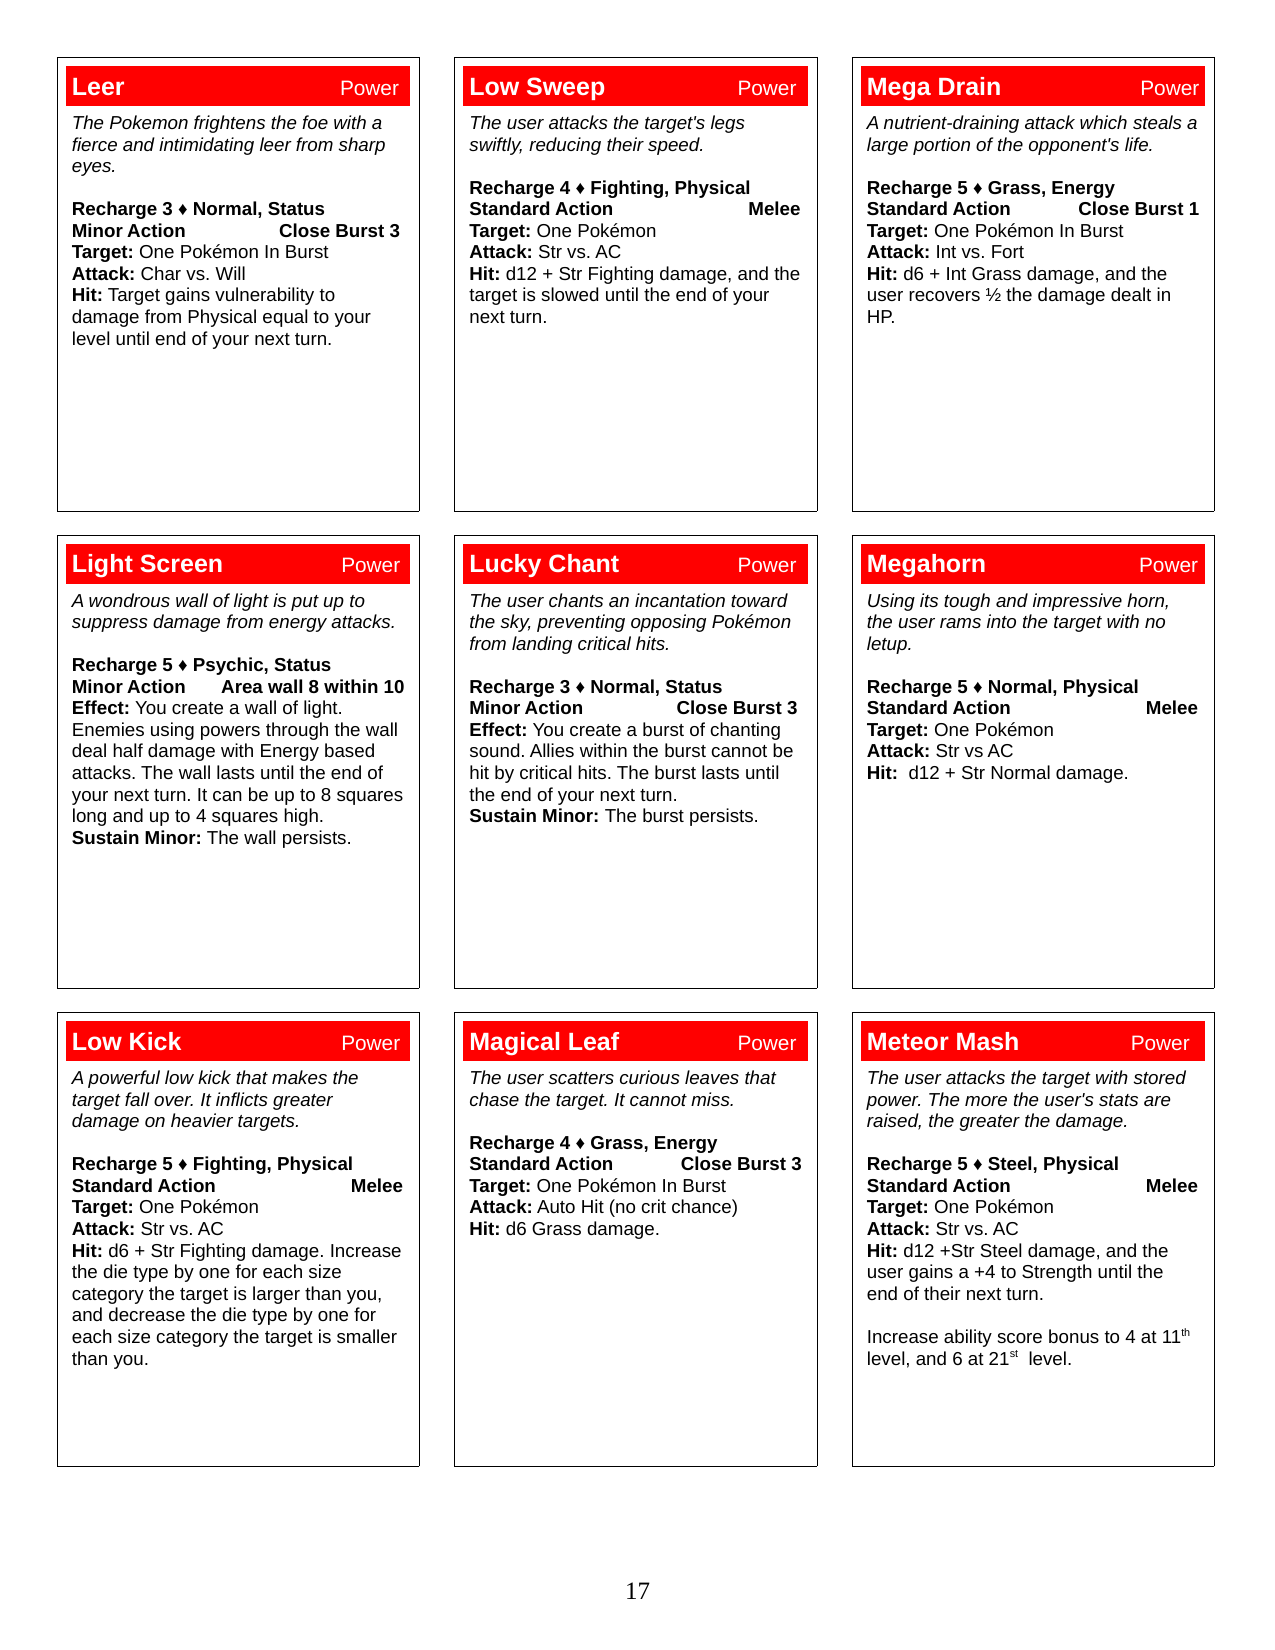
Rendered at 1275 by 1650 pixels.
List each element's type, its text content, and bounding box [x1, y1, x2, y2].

table_header Lucky Chant Power [463, 544, 808, 584]
table_header Low Kick Power [66, 1021, 410, 1061]
table_cell The Pokemon frightens the foe with a fierce and intimidating leer from sharp eyes. Recharge 3 ♦ Normal, Status Minor Action Close Burst 3 Target: One Pokémon In Burst Attack: Char vs. Will Hit: Target gains vulnerability to damage from Physical equal to your level until end of your next turn. [66, 106, 410, 355]
table_header Magical Leaf Power [463, 1021, 808, 1061]
table_header Mega Drain Power [861, 66, 1205, 106]
table_cell A nutrient-draining attack which steals a large portion of the opponent's life. Recharge 5 ♦ Grass, Energy Standard Action Close Burst 1 Target: One Pokémon In Burst Attack: Int vs. Fort Hit: d6 + Int Grass damage, and the user recovers ½ the damage dealt in HP. [861, 106, 1205, 333]
table_cell The user attacks the target with stored power. The more the user's stats are raised, the greater the damage. Recharge 5 ♦ Steel, Physical Standard Action Melee Target: One Pokémon Attack: Str vs. AC Hit: d12 +Str Steel damage, and the user gains a +4 to Strength until the end of their next turn. Increase ability score bonus to 4 at 11th level, and 6 at 21st level. [861, 1061, 1205, 1374]
table_cell The user scatters curious leaves that chase the target. It cannot miss. Recharge 4 ♦ Grass, Energy Standard Action Close Burst 3 Target: One Pokémon In Burst Attack: Auto Hit (no crit chance) Hit: d6 Grass damage. [463, 1061, 808, 1245]
table_cell A wondrous wall of light is put up to suppress damage from energy attacks. Recharge 5 ♦ Psychic, Status Minor Action Area wall 8 within 10 Effect: You create a wall of light. Enemies using powers through the wall deal half damage with Energy based attacks. The wall lasts until the end of your next turn. It can be up to 8 squares long and up to 4 squares high. Sustain Minor: The wall persists. [66, 584, 410, 854]
table_header Megahorn Power [861, 544, 1205, 584]
table_cell The user chants an incantation toward the sky, preventing opposing Pokémon from landing critical hits. Recharge 3 ♦ Normal, Status Minor Action Close Burst 3 Effect: You create a burst of chanting sound. Allies within the burst cannot be hit by critical hits. The burst lasts until the end of your next turn. Sustain Minor: The burst persists. [463, 584, 808, 832]
table_header Leer Power [66, 66, 410, 106]
table_cell The user attacks the target's legs swiftly, reducing their speed. Recharge 4 ♦ Fighting, Physical Standard Action Melee Target: One Pokémon Attack: Str vs. AC Hit: d12 + Str Fighting damage, and the target is slowed until the end of your next turn. [463, 106, 808, 333]
table_header Meteor Mash Power [861, 1021, 1205, 1061]
table_header Light Screen Power [66, 544, 410, 584]
table_cell Using its tough and impressive horn, the user rams into the target with no letup. Recharge 5 ♦ Normal, Physical Standard Action Melee Target: One Pokémon Attack: Str vs AC Hit: d12 + Str Normal damage. [861, 584, 1205, 789]
table_cell A powerful low kick that makes the target fall over. It inflicts greater damage on heavier targets. Recharge 5 ♦ Fighting, Physical Standard Action Melee Target: One Pokémon Attack: Str vs. AC Hit: d6 + Str Fighting damage. Increase the die type by one for each size category the target is larger than you, and decrease the die type by one for each size category the target is smaller than you. [66, 1061, 410, 1374]
table_header Low Sweep Power [463, 66, 808, 106]
